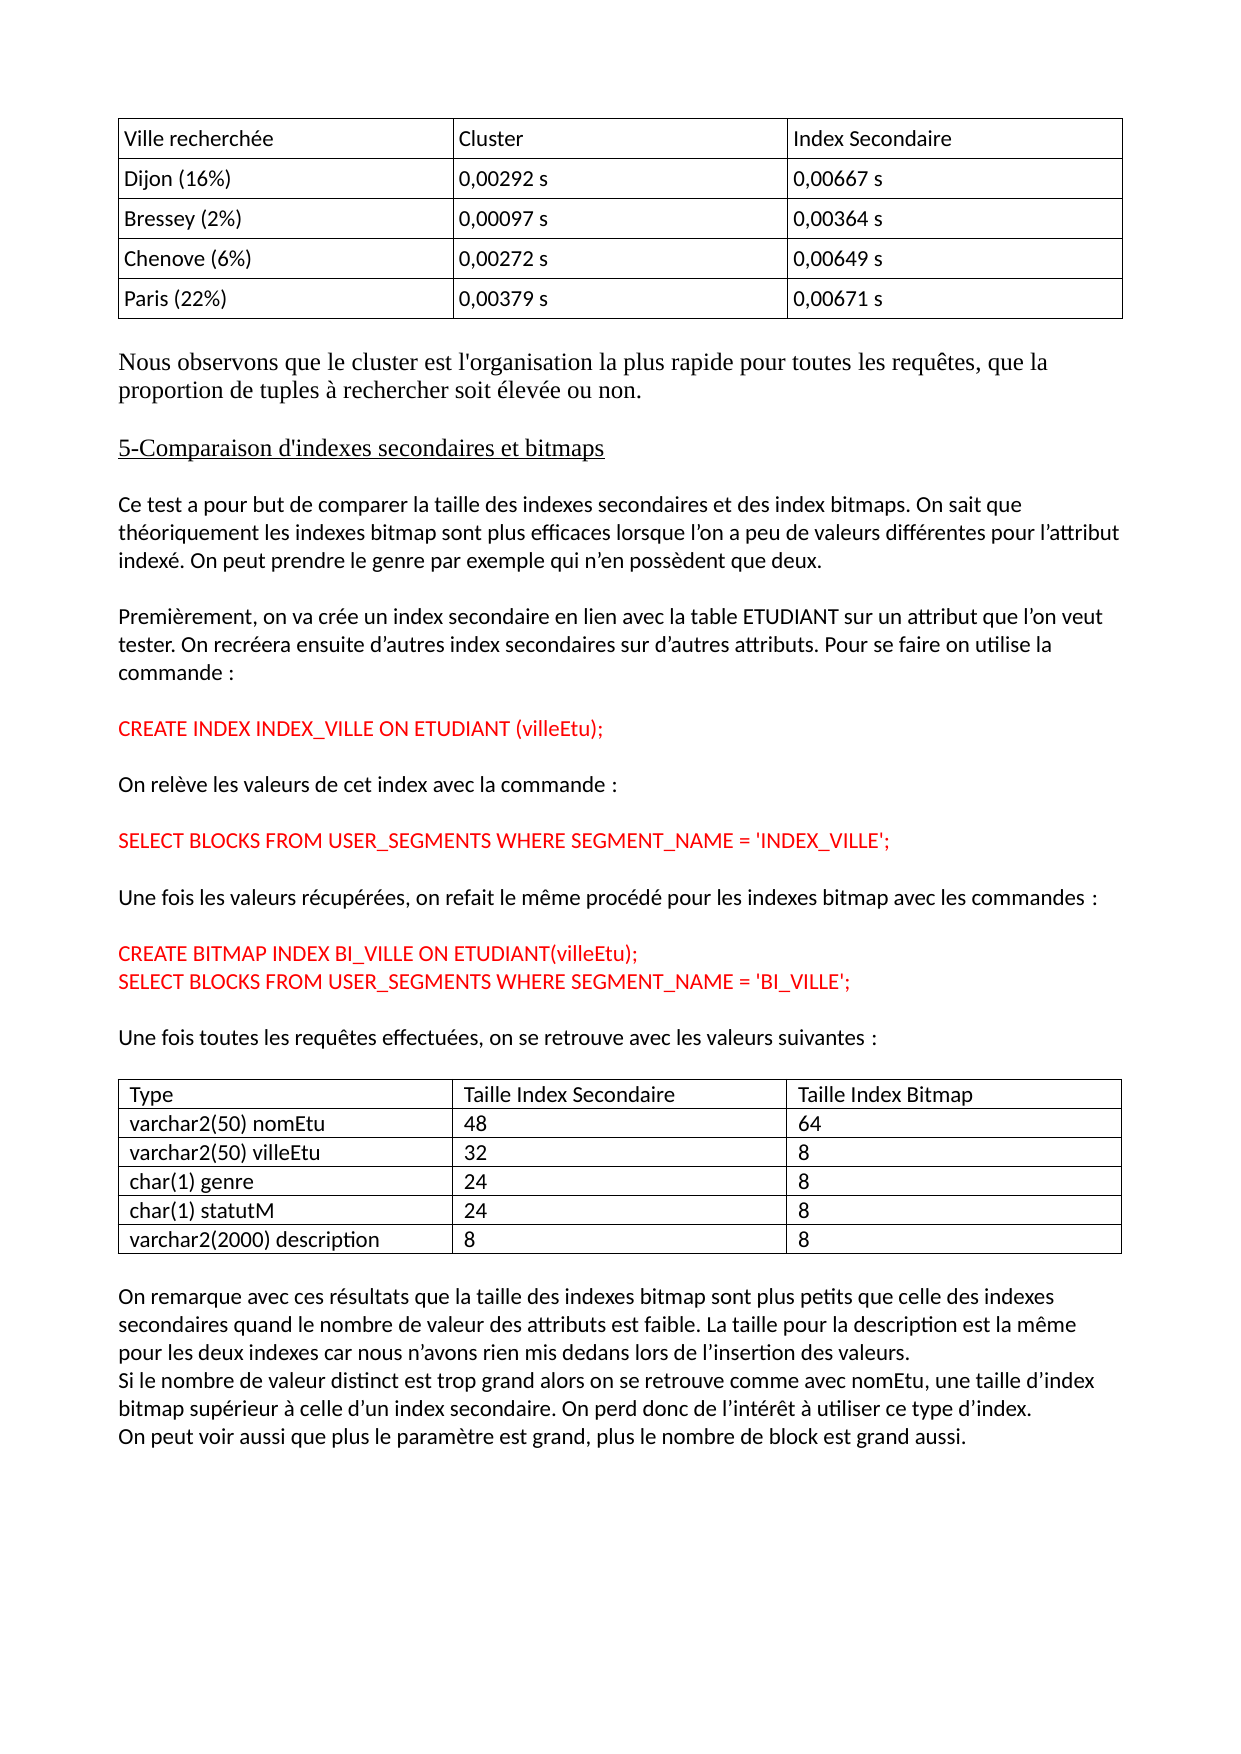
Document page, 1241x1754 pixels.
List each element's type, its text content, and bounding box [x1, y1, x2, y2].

table_cell Dijon (16%) [119, 159, 453, 198]
table_cell 8 [787, 1225, 1121, 1253]
text CREATE INDEX INDEX_VILLE ON ETUDIANT (villeEtu); [118, 714, 1122, 743]
table_header Taille Index Bitmap [787, 1080, 1121, 1108]
table_cell Paris (22%) [119, 279, 453, 318]
text Si le nombre de valeur distinct est trop grand alors on se retrouve comme avec nomEtu, une taille d’index bitmap supérieur à celle d’un index secondaire. On perd donc de l’intérêt à utiliser ce type d’index. [118, 1366, 1122, 1422]
table_cell 32 [453, 1138, 786, 1166]
table_header Cluster [454, 119, 787, 158]
table_cell char(1) statutM [119, 1196, 452, 1224]
table_cell 24 [453, 1196, 786, 1224]
table_cell 0,00671 s [788, 279, 1122, 318]
table_cell 0,00649 s [788, 239, 1122, 278]
table_header Taille Index Secondaire [453, 1080, 786, 1108]
text Premièrement, on va crée un index secondaire en lien avec la table ETUDIANT sur un attribut que l’on veut tester. On recréera ensuite d’autres index secondaires sur d’autres attributs. Pour se faire on utilise la commande : [118, 602, 1122, 687]
table_cell 64 [787, 1109, 1121, 1137]
table_cell 0,00364 s [788, 199, 1122, 238]
text Une fois les valeurs récupérées, on refait le même procédé pour les indexes bitmap avec les commandes : [118, 883, 1122, 911]
table_header Index Secondaire [788, 119, 1122, 158]
text Ce test a pour but de comparer la taille des indexes secondaires et des index bitmaps. On sait que théoriquement les indexes bitmap sont plus efficaces lorsque l’on a peu de valeurs différentes pour l’attribut indexé. On peut prendre le genre par exemple qui n’en possèdent que deux. [118, 490, 1122, 574]
table_cell 8 [453, 1225, 786, 1253]
table_cell 0,00667 s [788, 159, 1122, 198]
table_cell 0,00272 s [454, 239, 787, 278]
table_cell varchar2(50) nomEtu [119, 1109, 452, 1137]
text CREATE BITMAP INDEX BI_VILLE ON ETUDIANT(villeEtu); [118, 939, 1122, 967]
table_cell 0,00097 s [454, 199, 787, 238]
text On remarque avec ces résultats que la taille des indexes bitmap sont plus petits que celle des indexes secondaires quand le nombre de valeur des attributs est faible. La taille pour la description est la même pour les deux indexes car nous n’avons rien mis dedans lors de l’insertion des valeurs. [118, 1282, 1122, 1366]
table_cell 8 [787, 1138, 1121, 1166]
text On relève les valeurs de cet index avec la commande : [118, 771, 1122, 799]
table_cell 8 [787, 1167, 1121, 1195]
table_cell 24 [453, 1167, 786, 1195]
text 5-Comparaison d'indexes secondaires et bitmaps [118, 433, 1122, 462]
text Nous observons que le cluster est l'organisation la plus rapide pour toutes les requêtes, que la proportion de tuples à rechercher soit élevée ou non. [118, 347, 1122, 404]
text On peut voir aussi que plus le paramètre est grand, plus le nombre de block est grand aussi. [118, 1422, 1122, 1450]
table_cell varchar2(50) villeEtu [119, 1138, 452, 1166]
text Une fois toutes les requêtes effectuées, on se retrouve avec les valeurs suivantes : [118, 1023, 1122, 1051]
table_cell char(1) genre [119, 1167, 452, 1195]
table_cell Bressey (2%) [119, 199, 453, 238]
table_cell varchar2(2000) description [119, 1225, 452, 1253]
table_cell 0,00379 s [454, 279, 787, 318]
table_cell 48 [453, 1109, 786, 1137]
table_header Type [119, 1080, 452, 1108]
text SELECT BLOCKS FROM USER_SEGMENTS WHERE SEGMENT_NAME = 'INDEX_VILLE'; [118, 827, 1122, 855]
table_cell 0,00292 s [454, 159, 787, 198]
table_cell 8 [787, 1196, 1121, 1224]
table_header Ville recherchée [119, 119, 453, 158]
table_cell Chenove (6%) [119, 239, 453, 278]
text SELECT BLOCKS FROM USER_SEGMENTS WHERE SEGMENT_NAME = 'BI_VILLE'; [118, 967, 1122, 995]
